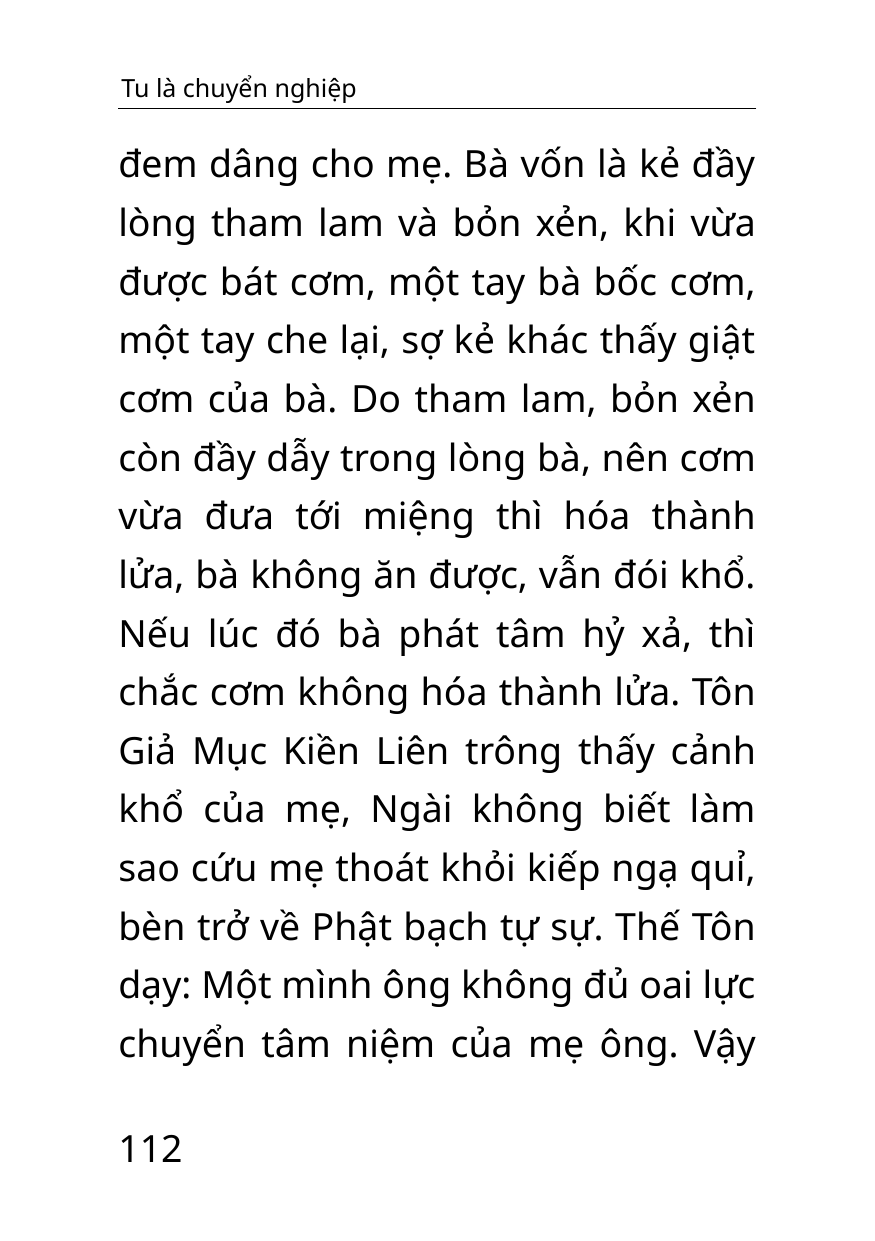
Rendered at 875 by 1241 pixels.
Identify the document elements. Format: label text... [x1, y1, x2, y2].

text đem dâng cho mẹ. Bà vốn là kẻ đầy lòng tham lam và bỏn xẻn, khi vừa được bát cơm, một tay bà bốc cơm, một tay che lại, sợ kẻ khác thấy giật cơm của bà. Do tham lam, bỏn xẻn còn đầy dẫy trong lòng bà, nên cơm vừa đưa tới miệng thì hóa thành lửa, bà không ăn được, vẫn đói khổ. Nếu lúc đó bà phát tâm hỷ xả, thì chắc cơm không hóa thành lửa. Tôn Giả Mục Kiền Liên trông thấy cảnh khổ của mẹ, Ngài không biết làm sao cứu mẹ thoát khỏi kiếp ngạ quỉ, bèn trở về Phật bạch tự sự. Thế Tôn dạy: Một mình ông không đủ oai lực chuyển tâm niệm của mẹ ông. Vậy [118, 138, 756, 1068]
